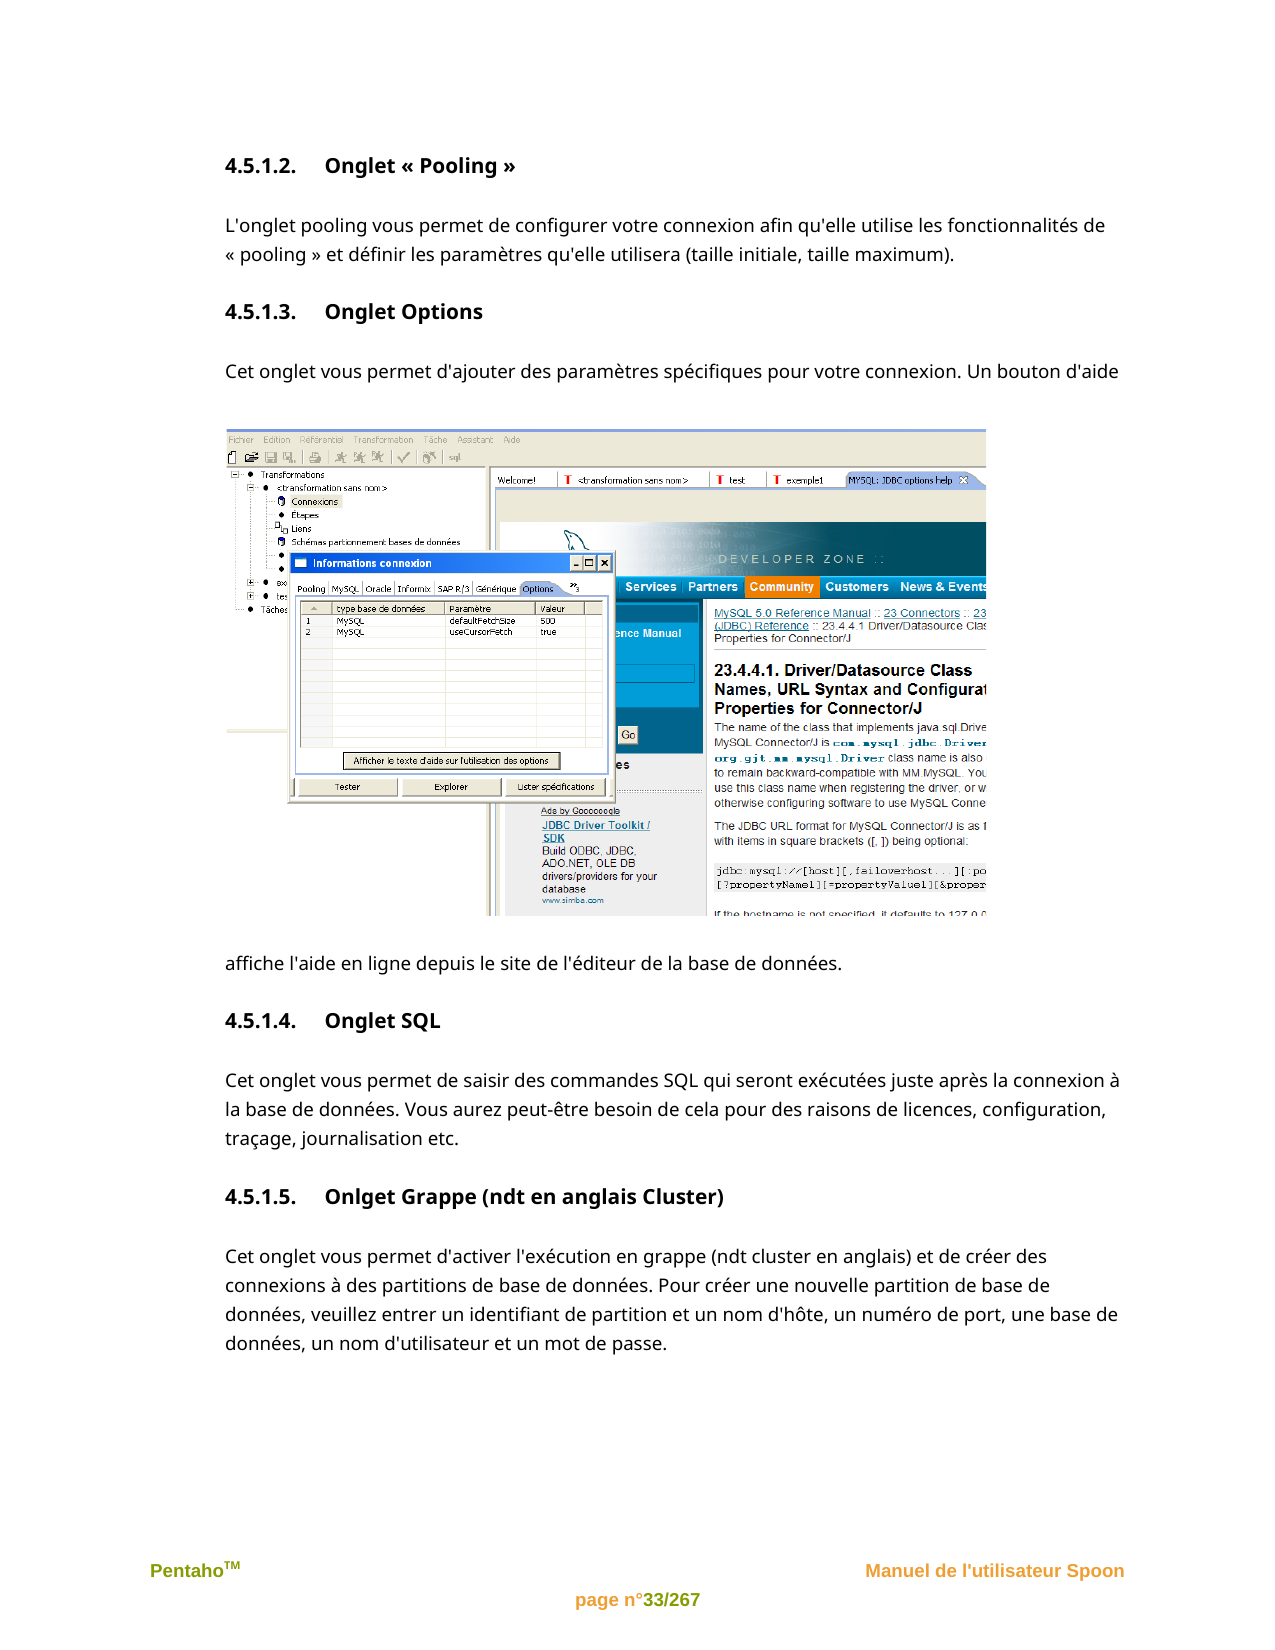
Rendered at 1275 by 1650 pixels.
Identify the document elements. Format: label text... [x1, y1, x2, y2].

subtitle Onglet « Pooling » [225, 150, 1125, 179]
picture [644, 630, 653, 636]
subtitle Onglet SQL [225, 1005, 1125, 1034]
picture [619, 727, 638, 744]
picture [226, 429, 987, 916]
subtitle Onlget Grappe (ndt en anglais Cluster) [225, 1181, 1125, 1210]
text Cet onglet vous permet de saisir des commandes SQL qui seront exécutées juste après la connexion à la base de données. Vous aurez peut-être besoin de cela pour des raisons de licences, configuration, traçage, journalisation etc. [225, 1064, 1125, 1152]
text Cet onglet vous permet d'ajouter des paramètres spécifiques pour votre connexion. Un bouton d'aide affiche l'aide en ligne depuis le site de l'éditeur de la base de données. [225, 355, 1125, 976]
subtitle Onglet Options [225, 296, 1125, 326]
text L'onglet pooling vous permet de configurer votre connexion afin qu'elle utilise les fonctionnalités de « pooling » et définir les paramètres qu'elle utilisera (taille initiale, taille maximum). [225, 209, 1125, 267]
text Cet onglet vous permet d'activer l'exécution en grappe (ndt cluster en anglais) et de créer des connexions à des partitions de base de données. Pour créer une nouvelle partition de base de données, veuillez entrer un identifiant de partition et un nom d'hôte, un numéro de port, une base de données, un nom d'utilisateur et un mot de passe. [225, 1240, 1125, 1356]
